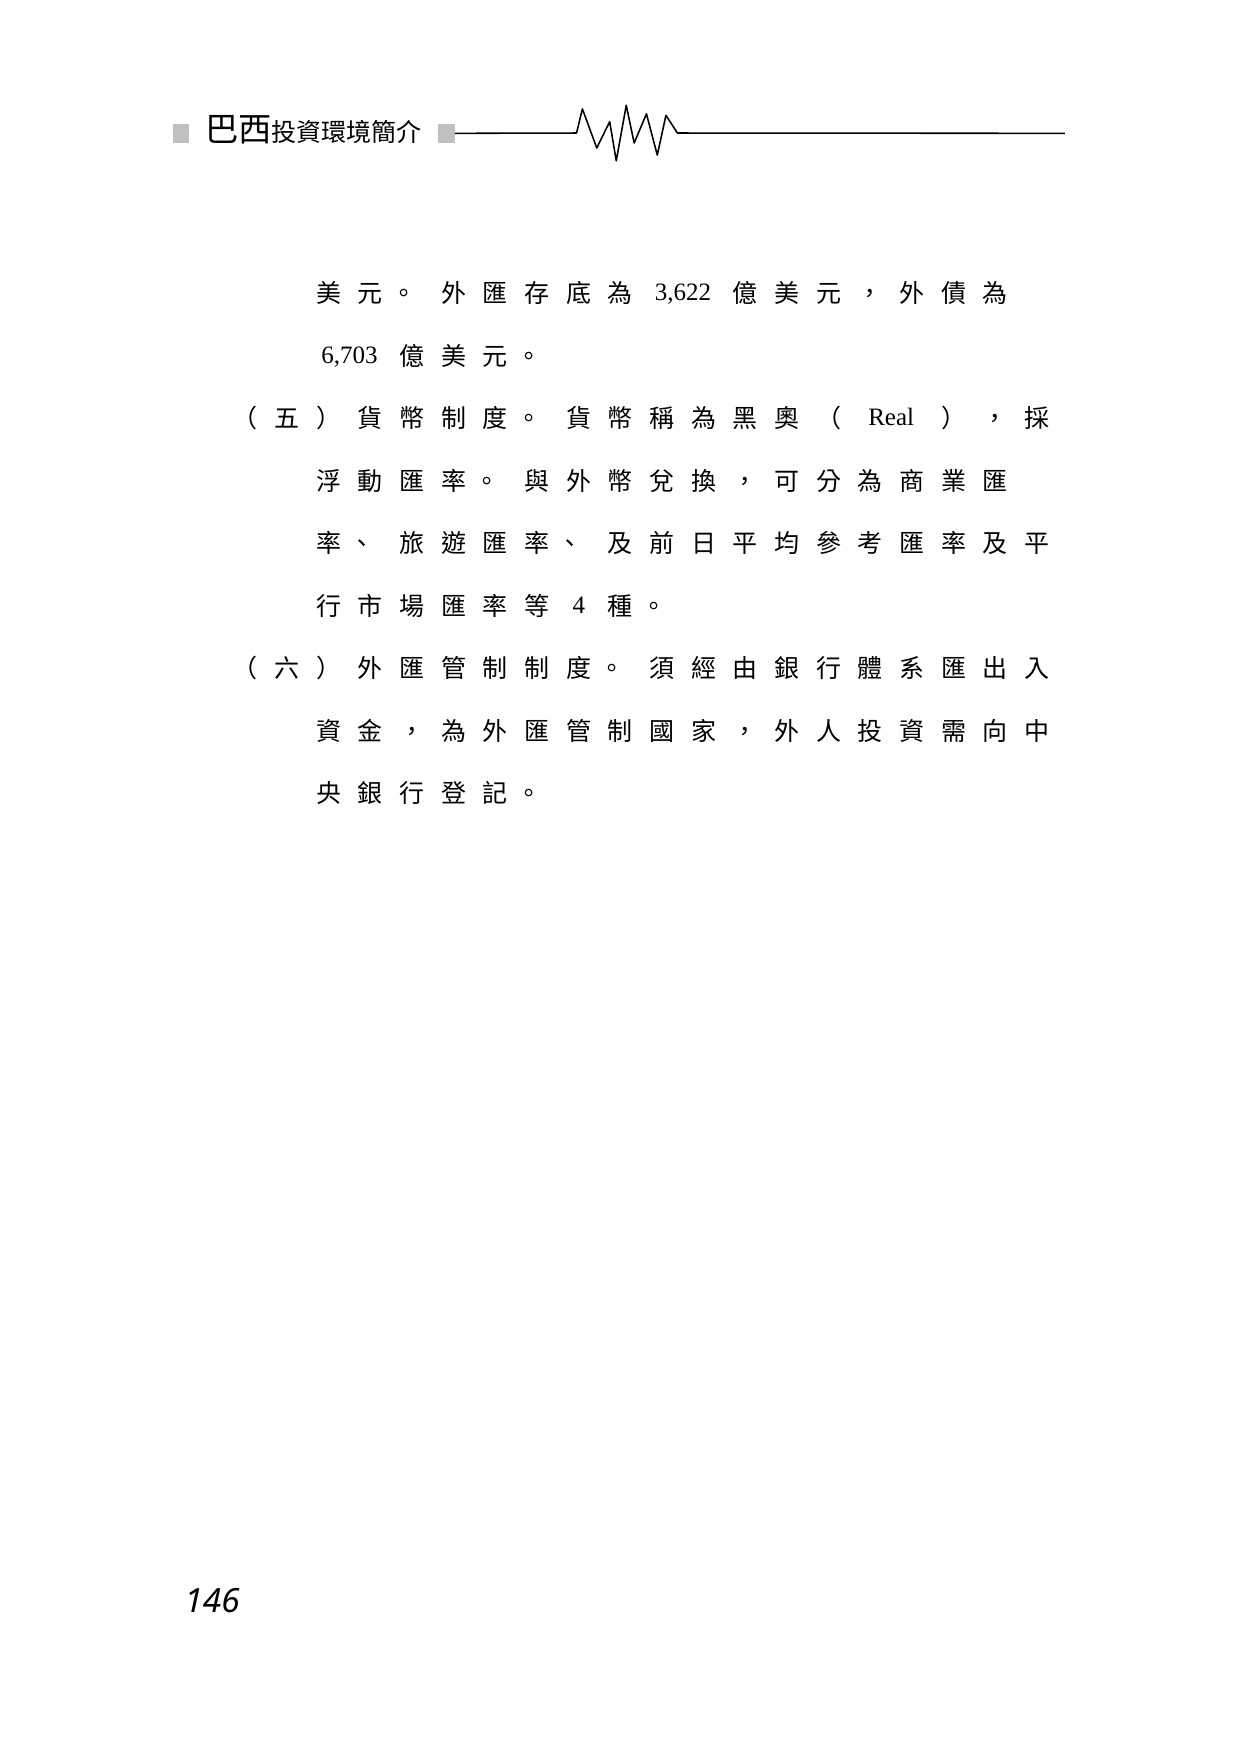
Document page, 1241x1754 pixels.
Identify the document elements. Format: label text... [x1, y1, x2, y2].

text （五）貨幣制度。貨幣稱為黑奧（Real），採浮動匯率。與外幣兌換，可分為商業匯率、旅遊匯率、及前日平均參考匯率及平行市場匯率等4種。 [207, 375, 1058, 625]
text （六）外匯管制制度。須經由銀行體系匯出入資金，為外匯管制國家，外人投資需向中央銀行登記。 [207, 625, 1058, 813]
text 美元。外匯存底為3,622億美元，外債為6,703億美元。 [207, 250, 1058, 375]
